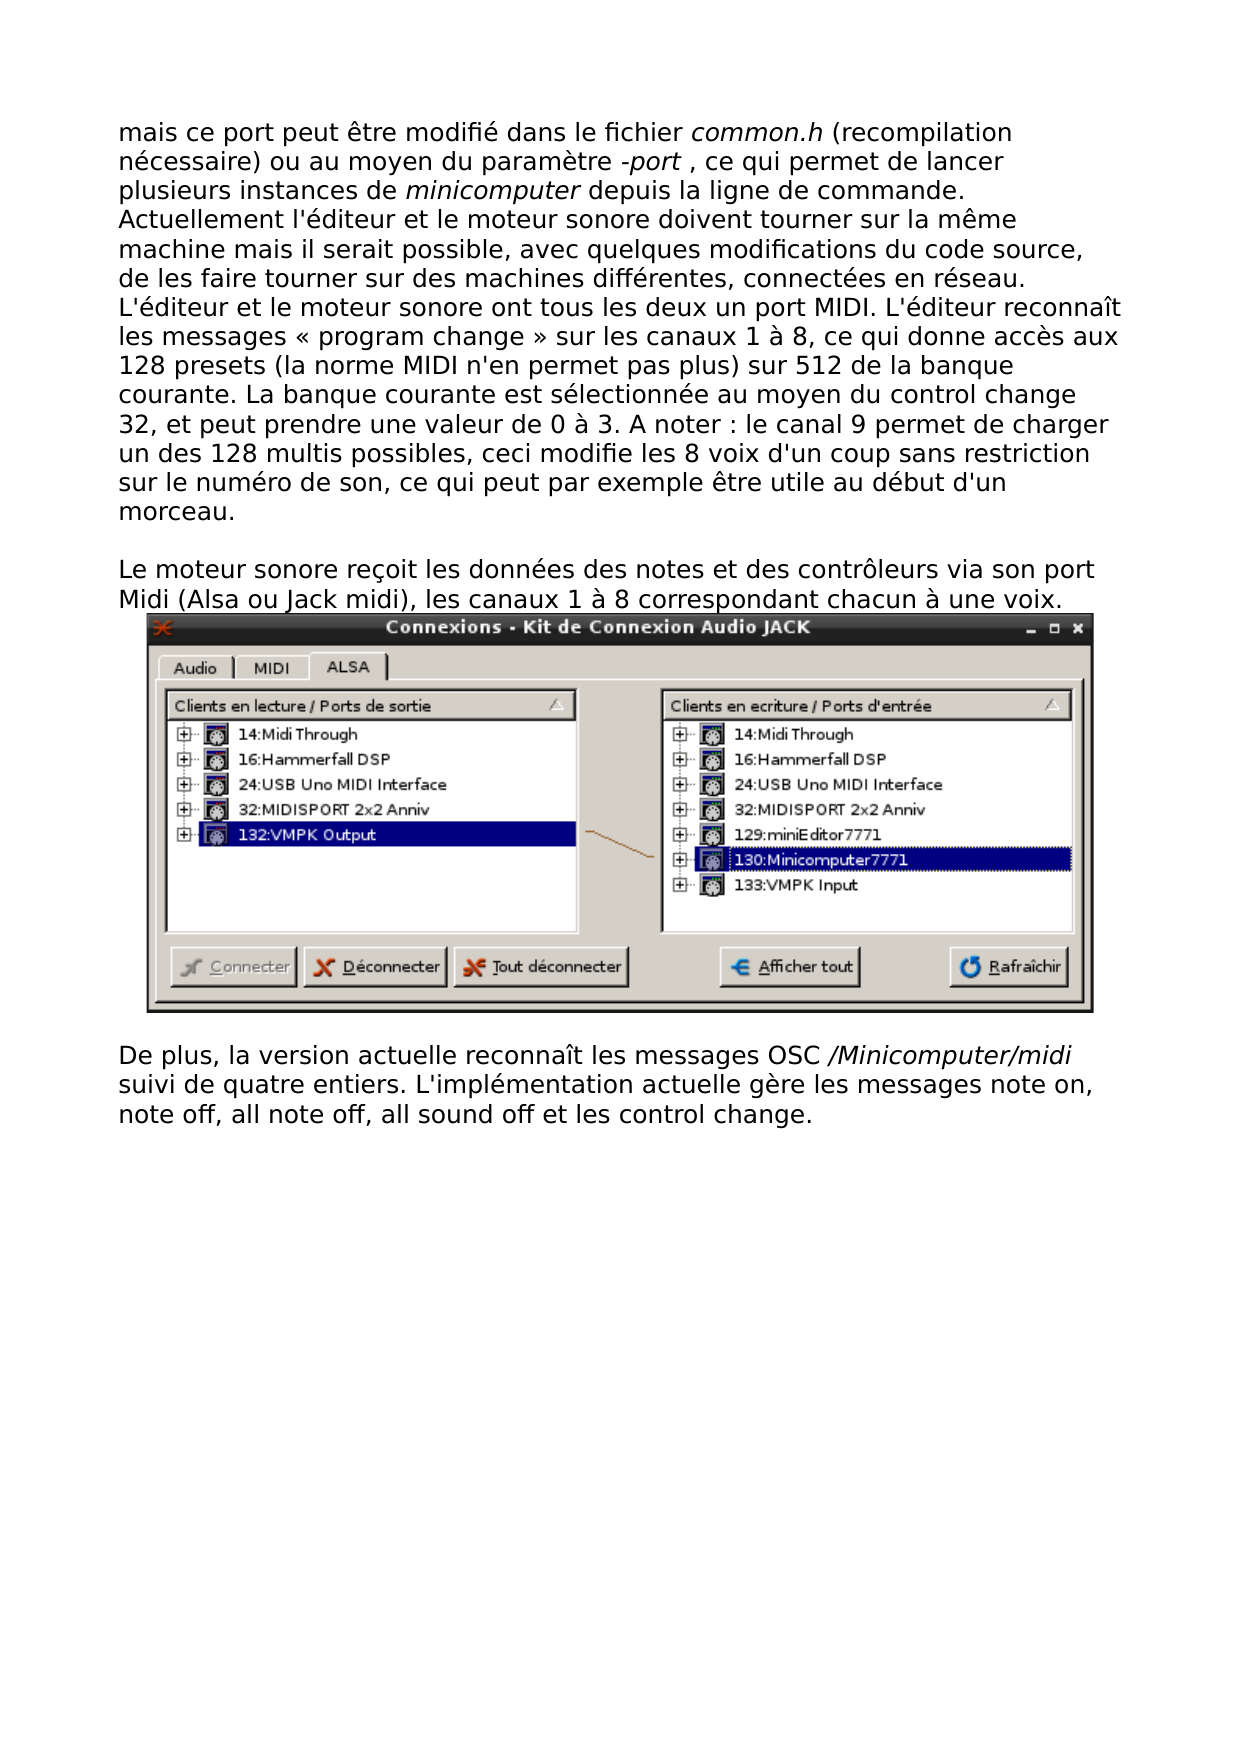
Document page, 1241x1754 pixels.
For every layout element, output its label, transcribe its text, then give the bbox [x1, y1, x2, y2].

text mais ce port peut être modifié dans le fichier common.h (recompilation nécessaire) ou au moyen du paramètre -port , ce qui permet de lancer plusieurs instances de minicomputer depuis la ligne de commande. Actuellement l'éditeur et le moteur sonore doivent tourner sur la même machine mais il serait possible, avec quelques modifications du code source, de les faire tourner sur des machines différentes, connectées en réseau. [118, 118, 1122, 293]
text De plus, la version actuelle reconnaît les messages OSC /Minicomputer/midi suivi de quatre entiers. L'implémentation actuelle gère les messages note on, note off, all note off, all sound off et les control change. [118, 1042, 1122, 1129]
text L'éditeur et le moteur sonore ont tous les deux un port MIDI. L'éditeur reconnaît les messages « program change » sur les canaux 1 à 8, ce qui donne accès aux 128 presets (la norme MIDI n'en permet pas plus) sur 512 de la banque courante. La banque courante est sélectionnée au moyen du control change 32, et peut prendre une valeur de 0 à 3. A noter : le canal 9 permet de charger un des 128 multis possibles, ceci modifie les 8 voix d'un coup sans restriction sur le numéro de son, ce qui peut par exemple être utile au début d'un morceau. [118, 293, 1122, 526]
picture [146, 613, 1094, 1013]
text Le moteur sonore reçoit les données des notes et des contrôleurs via son port Midi (Alsa ou Jack midi), les canaux 1 à 8 correspondant chacun à une voix. [118, 556, 1122, 614]
